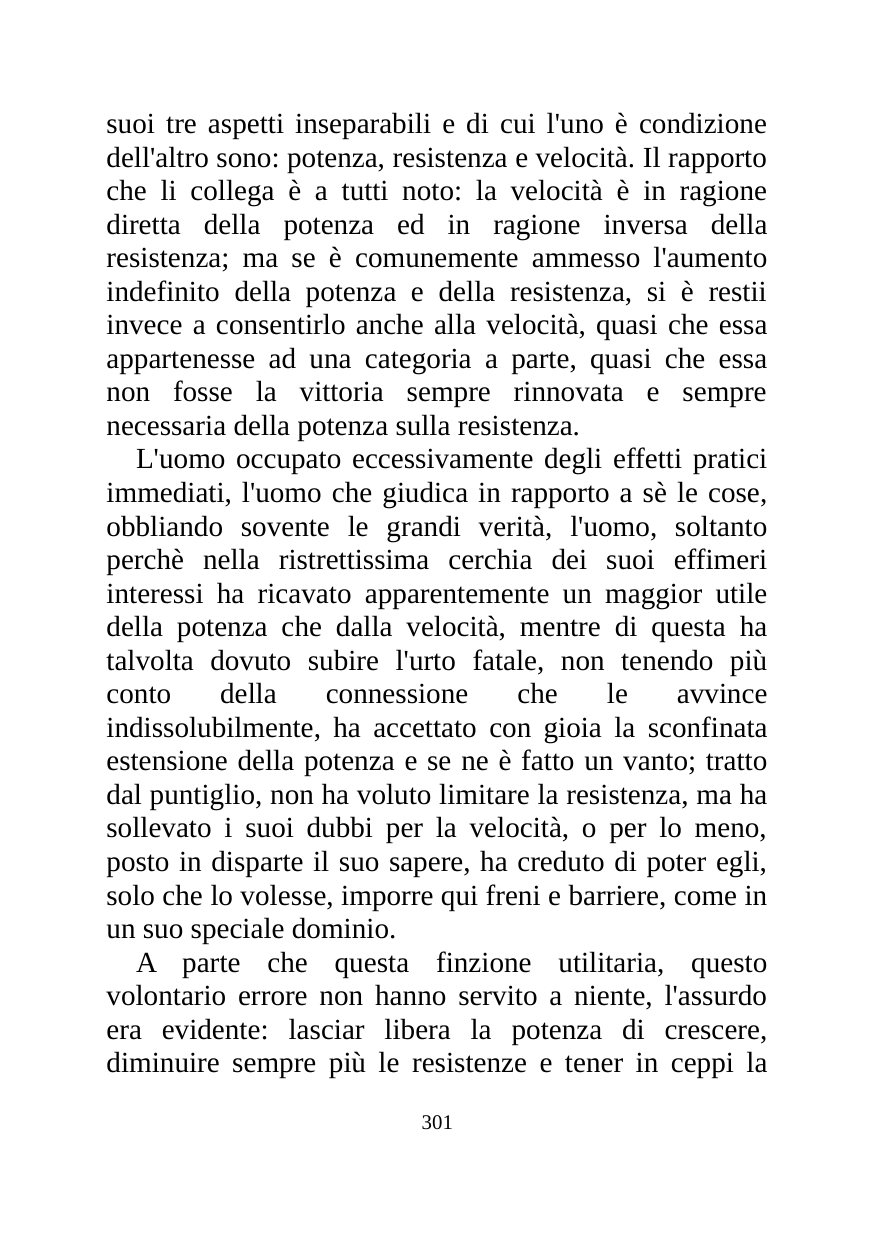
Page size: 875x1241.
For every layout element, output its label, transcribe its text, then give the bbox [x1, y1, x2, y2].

text A parte che questa finzione utilitaria, questo volontario errore non hanno servito a niente, l'assurdo era evidente: lasciar libera la potenza di crescere, diminuire sempre più le resistenze e tener in ceppi la [106, 945, 768, 1079]
text L'uomo occupato eccessivamente degli effetti pratici immediati, l'uomo che giudica in rapporto a sè le cose, obbliando sovente le grandi verità, l'uomo, soltanto perchè nella ristrettissima cerchia dei suoi effimeri interessi ha ricavato apparentemente un maggior utile della potenza che dalla velocità, mentre di questa ha talvolta dovuto subire l'urto fatale, non tenendo più conto della connessione che le avvince indissolubilmente, ha accettato con gioia la sconfinata estensione della potenza e se ne è fatto un vanto; tratto dal puntiglio, non ha voluto limitare la resistenza, ma ha sollevato i suoi dubbi per la velocità, o per lo meno, posto in disparte il suo sapere, ha creduto di poter egli, solo che lo volesse, imporre qui freni e barriere, come in un suo speciale dominio. [106, 442, 768, 945]
text suoi tre aspetti inseparabili e di cui l'uno è condizione dell'altro sono: potenza, resistenza e velocità. Il rapporto che li collega è a tutti noto: la velocità è in ragione diretta della potenza ed in ragione inversa della resistenza; ma se è comunemente ammesso l'aumento indefinito della potenza e della resistenza, si è restii invece a consentirlo anche alla velocità, quasi che essa appartenesse ad una categoria a parte, quasi che essa non fosse la vittoria sempre rinnovata e sempre necessaria della potenza sulla resistenza. [106, 106, 768, 442]
